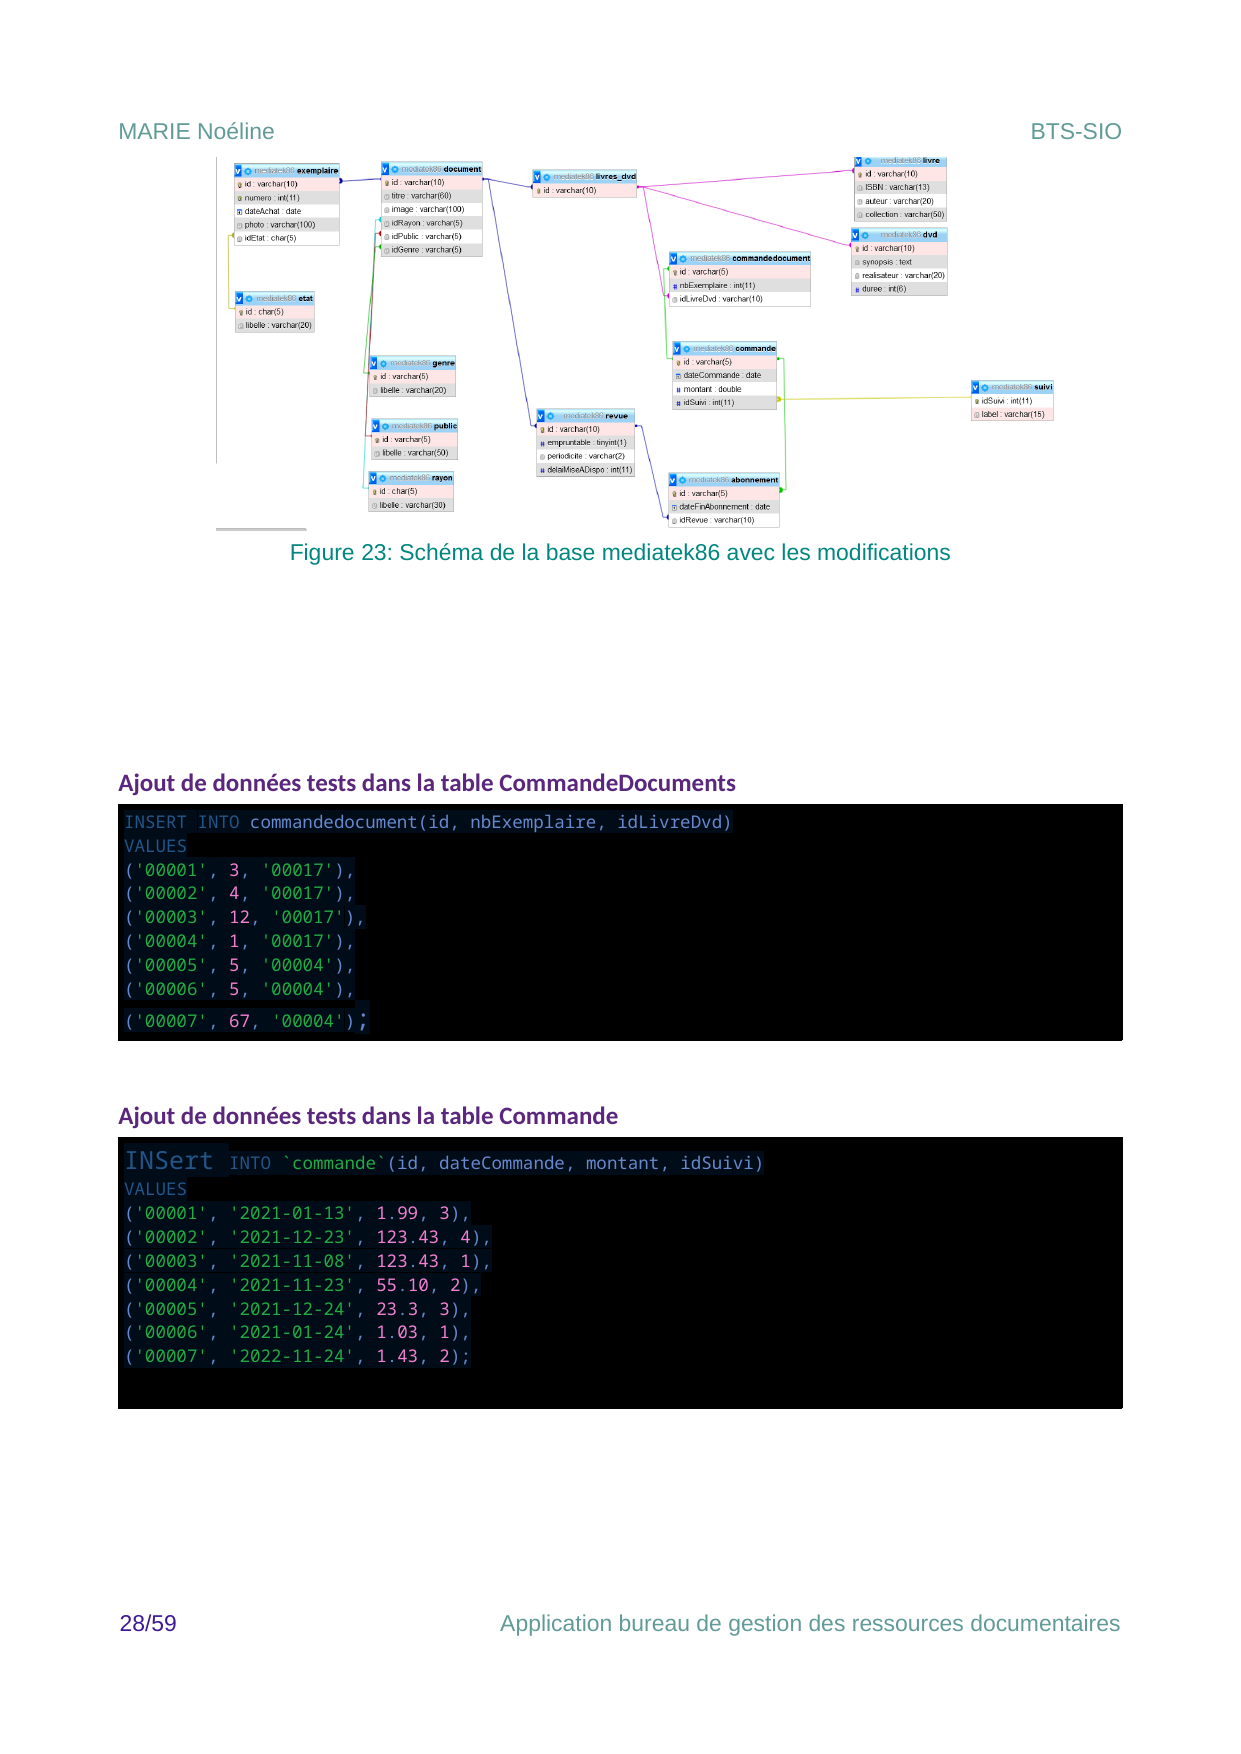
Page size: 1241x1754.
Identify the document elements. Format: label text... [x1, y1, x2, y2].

subtitle Ajout de données tests dans la table Commande [118, 1100, 1122, 1131]
subtitle Ajout de données tests dans la table CommandeDocuments [118, 767, 1122, 797]
table_header INSERT INTO commandedocument(id, nbExemplaire, idLivreDvd) VALUES ('00001', 3, '00017'), ('00002', 4, '00017'), ('00003', 12, '00017'), ('00004', 1, '00017'), ('00005', 5, '00004'), ('00006', 5, '00004'), ('00007', 67, '00004'); [119, 805, 1122, 1040]
picture [216, 157, 1059, 531]
text Figure 23: Schéma de la base mediatek86 avec les modifications [118, 539, 1122, 565]
table_header INSert INTO `commande`(id, dateCommande, montant, idSuivi) VALUES ('00001', '2021-01-13', 1.99, 3), ('00002', '2021-12-23', 123.43, 4), ('00003', '2021-11-08', 123.43, 1), ('00004', '2021-11-23', 55.10, 2), ('00005', '2021-12-24', 23.3, 3), ('00006', '2021-01-24', 1.03, 1), ('00007', '2022-11-24', 1.43, 2); [119, 1138, 1122, 1408]
